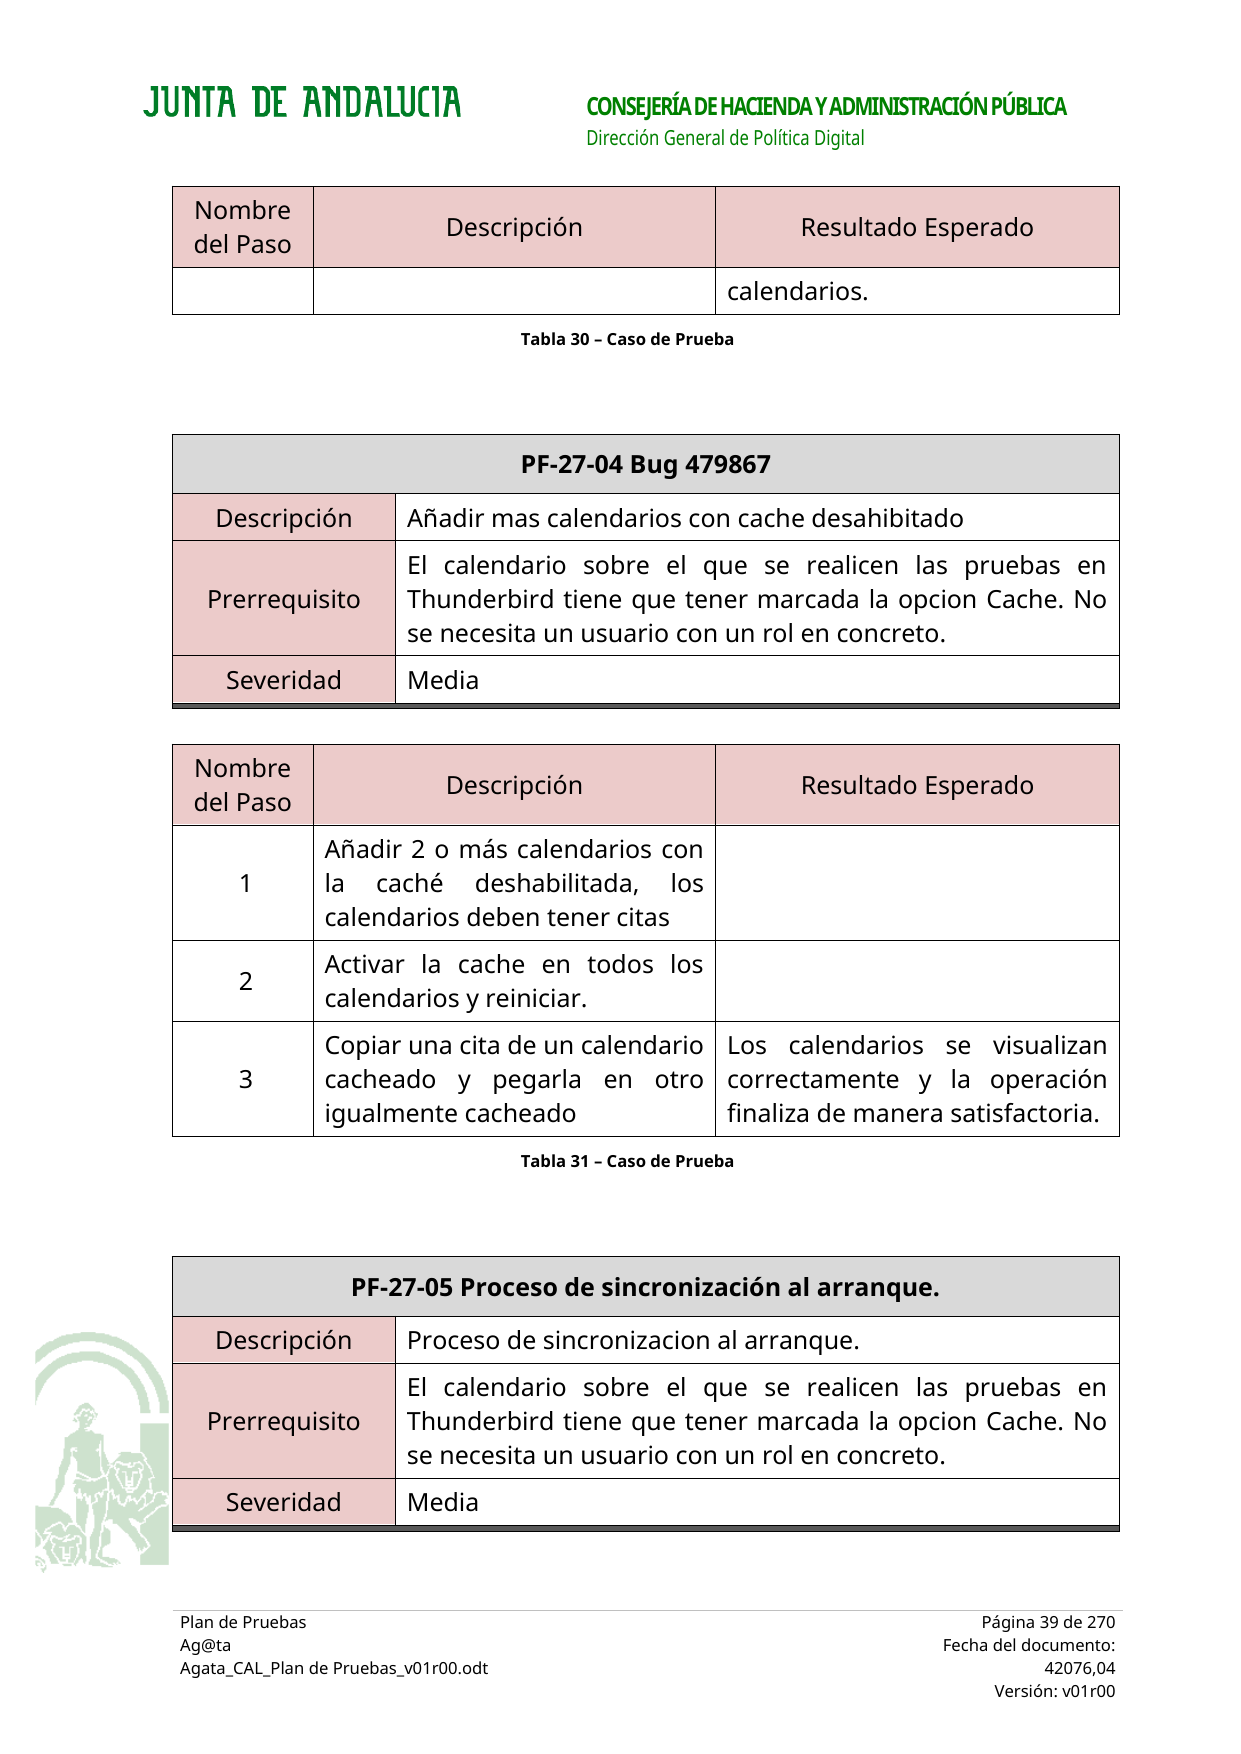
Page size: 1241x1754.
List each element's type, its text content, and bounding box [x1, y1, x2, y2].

table_cell [173, 1526, 1119, 1531]
picture [143, 86, 461, 117]
table_cell Severidad [173, 656, 395, 702]
text Tabla 30 – Caso de Prueba [148, 327, 1107, 350]
table_cell [173, 268, 313, 313]
table_cell Añadir mas calendarios con cache desahibitado [396, 494, 1119, 540]
table_cell Media [396, 656, 1119, 702]
table_cell Añadir 2 o más calendarios con la caché deshabilitada, los calendarios deben tener citas [314, 826, 715, 939]
table_cell El calendario sobre el que se realicen las pruebas en Thunderbird tiene que tener marcada la opcion Cache. No se necesita un usuario con un rol en concreto. [396, 541, 1119, 655]
table_header Resultado Esperado [716, 187, 1119, 267]
table_cell El calendario sobre el que se realicen las pruebas en Thunderbird tiene que tener marcada la opcion Cache. No se necesita un usuario con un rol en concreto. [396, 1364, 1119, 1478]
table_header Descripción [314, 187, 715, 267]
text Tabla 31 – Caso de Prueba [148, 1149, 1107, 1172]
table_cell 1 [173, 826, 313, 939]
table_header Nombre del Paso [173, 187, 313, 267]
table_cell Proceso de sincronizacion al arranque. [396, 1317, 1119, 1362]
table_cell 2 [173, 941, 313, 1021]
table_header Resultado Esperado [716, 745, 1119, 824]
table_cell Descripción [173, 494, 395, 540]
table_cell Descripción [173, 1317, 395, 1362]
table_cell Copiar una cita de un calendario cacheado y pegarla en otro igualmente cacheado [314, 1022, 715, 1136]
table_cell [716, 826, 1119, 939]
table_cell Severidad [173, 1479, 395, 1524]
table_cell Prerrequisito [173, 1364, 395, 1478]
table_cell Los calendarios se visualizan correctamente y la operación finaliza de manera satisfactoria. [716, 1022, 1119, 1136]
table_header PF-27-04 Bug 479867 [173, 435, 1119, 493]
table_cell 3 [173, 1022, 313, 1136]
table_cell [716, 941, 1119, 1021]
table_cell Prerrequisito [173, 541, 395, 655]
table_cell calendarios. [716, 268, 1119, 313]
table_cell [314, 268, 715, 313]
table_cell Activar la cache en todos los calendarios y reiniciar. [314, 941, 715, 1021]
table_cell [173, 704, 1119, 708]
table_header PF-27-05 Proceso de sincronización al arranque. [173, 1257, 1119, 1316]
table_cell Media [396, 1479, 1119, 1524]
table_header Descripción [314, 745, 715, 824]
table_header Nombre del Paso [173, 745, 313, 824]
